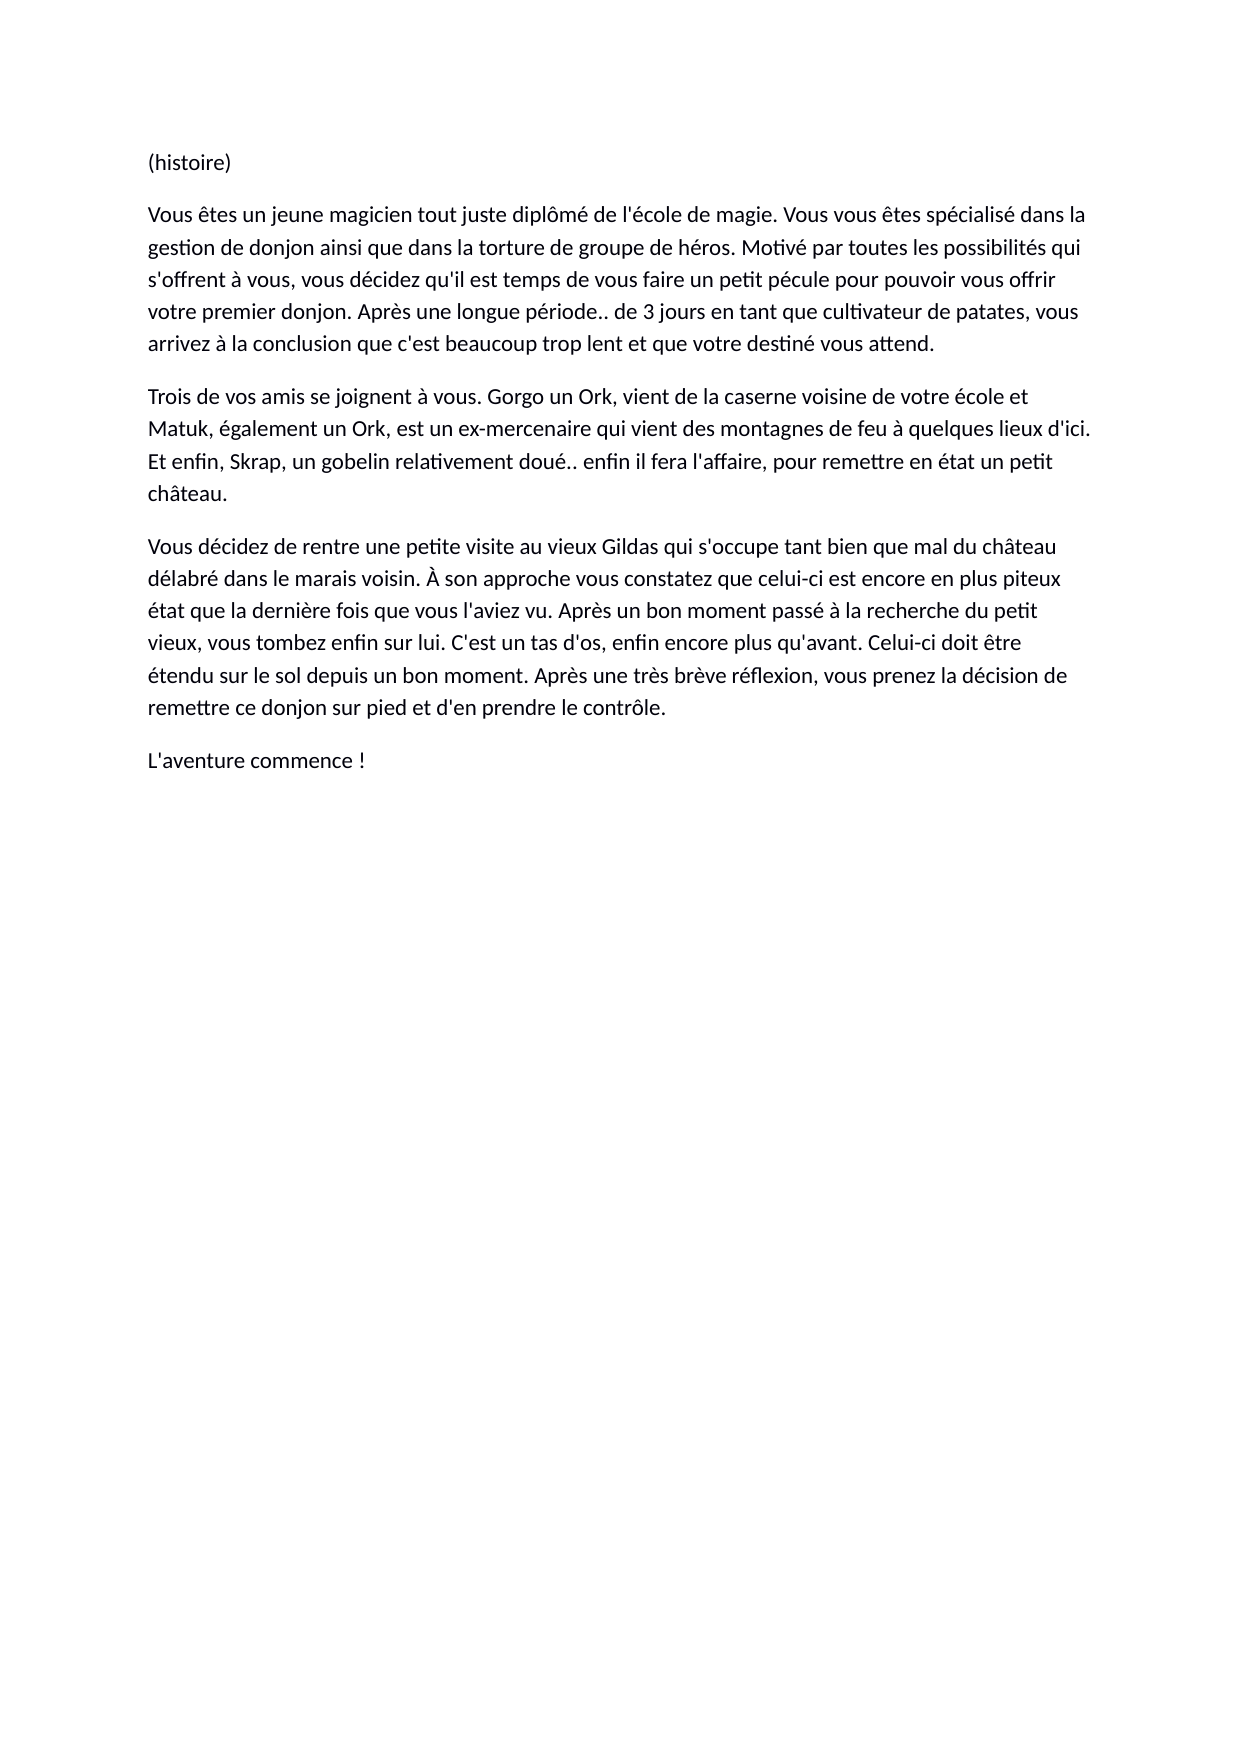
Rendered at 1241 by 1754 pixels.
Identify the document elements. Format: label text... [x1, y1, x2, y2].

text Vous décidez de rentre une petite visite au vieux Gildas qui s'occupe tant bien que mal du château délabré dans le marais voisin. À son approche vous constatez que celui-ci est encore en plus piteux état que la dernière fois que vous l'aviez vu. Après un bon moment passé à la recherche du petit vieux, vous tombez enfin sur lui. C'est un tas d'os, enfin encore plus qu'avant. Celui-ci doit être étendu sur le sol depuis un bon moment. Après une très brève réflexion, vous prenez la décision de remettre ce donjon sur pied et d'en prendre le contrôle. [148, 532, 1093, 721]
text (histoire) [148, 148, 1093, 176]
text L'aventure commence ! [148, 746, 1093, 774]
text Vous êtes un jeune magicien tout juste diplômé de l'école de magie. Vous vous êtes spécialisé dans la gestion de donjon ainsi que dans la torture de groupe de héros. Motivé par toutes les possibilités qui s'offrent à vous, vous décidez qu'il est temps de vous faire un petit pécule pour pouvoir vous offrir votre premier donjon. Après une longue période.. de 3 jours en tant que cultivateur de patates, vous arrivez à la conclusion que c'est beaucoup trop lent et que votre destiné vous attend. [148, 201, 1093, 357]
text Trois de vos amis se joignent à vous. Gorgo un Ork, vient de la caserne voisine de votre école et Matuk, également un Ork, est un ex-mercenaire qui vient des montagnes de feu à quelques lieux d'ici. Et enfin, Skrap, un gobelin relativement doué.. enfin il fera l'affaire, pour remettre en état un petit château. [148, 382, 1093, 507]
